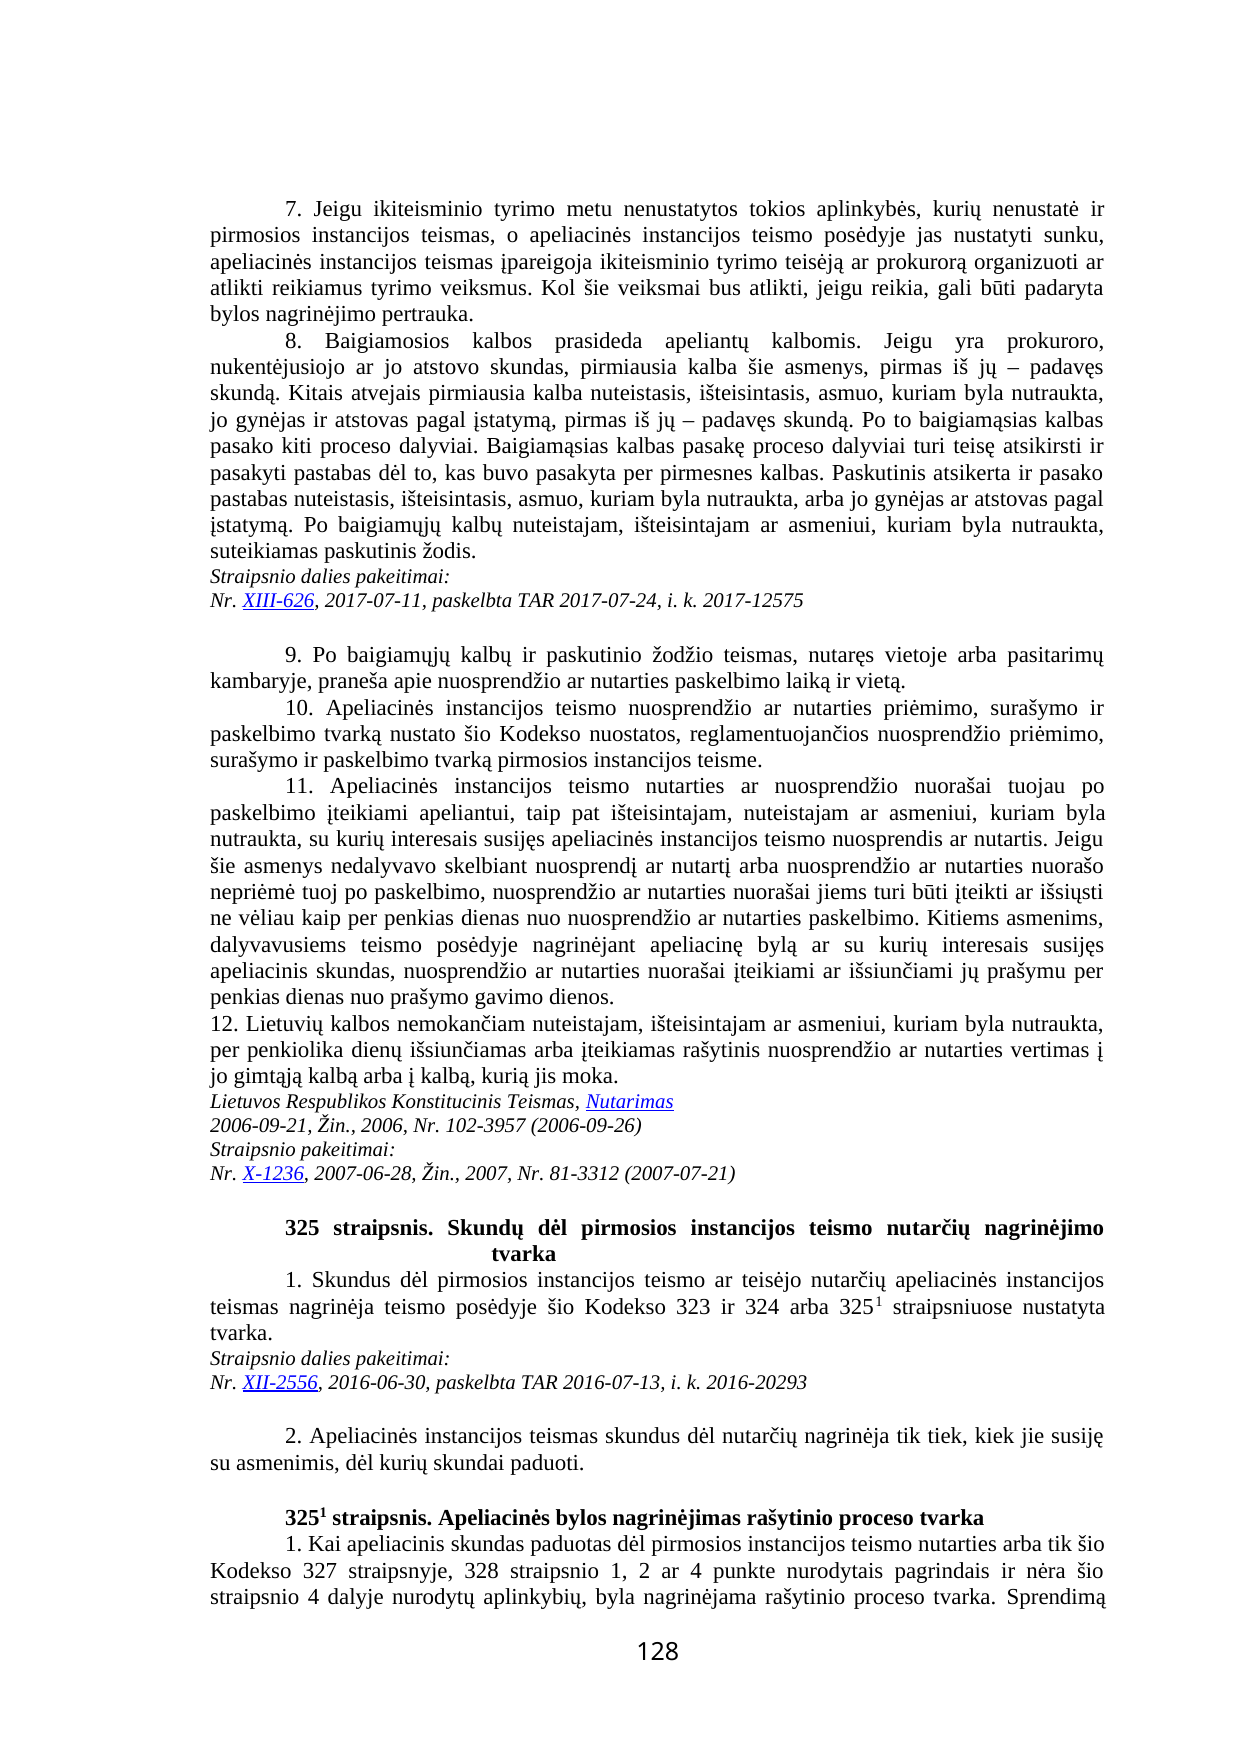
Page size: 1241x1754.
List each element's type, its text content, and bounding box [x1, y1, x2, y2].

text 1. Kai apeliacinis skundas paduotas dėl pirmosios instancijos teismo nutarties arba tik šio Kodekso 327 straipsnyje, 328 straipsnio 1, 2 ar 4 punkte nurodytais pagrindais ir nėra šio straipsnio 4 dalyje nurodytų aplinkybių, byla nagrinėjama rašytinio proceso tvarka. Sprendimą [210, 1530, 1106, 1609]
text Nr. X-1236, 2007-06-28, Žin., 2007, Nr. 81-3312 (2007-07-21) [210, 1161, 1106, 1185]
text Straipsnio dalies pakeitimai: [210, 1346, 1106, 1370]
text 325 straipsnis. Skundų dėl pirmosios instancijos teismo nutarčių nagrinėjimo tvarka [285, 1214, 1106, 1267]
text Straipsnio pakeitimai: [210, 1137, 1106, 1161]
text Straipsnio dalies pakeitimai: [210, 564, 1106, 588]
text 1. Skundus dėl pirmosios instancijos teismo ar teisėjo nutarčių apeliacinės instancijos teismas nagrinėja teismo posėdyje šio Kodekso 323 ir 324 arba 3251 straipsniuose nustatyta tvarka. [210, 1267, 1106, 1346]
text 9. Po baigiamųjų kalbų ir paskutinio žodžio teismas, nutaręs vietoje arba pasitarimų kambaryje, praneša apie nuosprendžio ar nutarties paskelbimo laiką ir vietą. [210, 641, 1106, 693]
text Nr. XIII-626, 2017-07-11, paskelbta TAR 2017-07-24, i. k. 2017-12575 [210, 588, 1106, 612]
text 8. Baigiamosios kalbos prasideda apeliantų kalbomis. Jeigu yra prokuroro, nukentėjusiojo ar jo atstovo skundas, pirmiausia kalba šie asmenys, pirmas iš jų – padavęs skundą. Kitais atvejais pirmiausia kalba nuteistasis, išteisintasis, asmuo, kuriam byla nutraukta, jo gynėjas ir atstovas pagal įstatymą, pirmas iš jų – padavęs skundą. Po to baigiamąsias kalbas pasako kiti proceso dalyviai. Baigiamąsias kalbas pasakę proceso dalyviai turi teisę atsikirsti ir pasakyti pastabas dėl to, kas buvo pasakyta per pirmesnes kalbas. Paskutinis atsikerta ir pasako pastabas nuteistasis, išteisintasis, asmuo, kuriam byla nutraukta, arba jo gynėjas ar atstovas pagal įstatymą. Po baigiamųjų kalbų nuteistajam, išteisintajam ar asmeniui, kuriam byla nutraukta, suteikiamas paskutinis žodis. [210, 327, 1106, 564]
text Lietuvos Respublikos Konstitucinis Teismas, Nutarimas [210, 1089, 1106, 1113]
text 2006-09-21, Žin., 2006, Nr. 102-3957 (2006-09-26) [210, 1113, 1106, 1137]
text 7. Jeigu ikiteisminio tyrimo metu nenustatytos tokios aplinkybės, kurių nenustatė ir pirmosios instancijos teismas, o apeliacinės instancijos teismo posėdyje jas nustatyti sunku, apeliacinės instancijos teismas įpareigoja ikiteisminio tyrimo teisėją ar prokurorą organizuoti ar atlikti reikiamus tyrimo veiksmus. Kol šie veiksmai bus atlikti, jeigu reikia, gali būti padaryta bylos nagrinėjimo pertrauka. [210, 195, 1106, 327]
text 3251 straipsnis. Apeliacinės bylos nagrinėjimas rašytinio proceso tvarka [210, 1504, 1106, 1530]
text 2. Apeliacinės instancijos teismas skundus dėl nutarčių nagrinėja tik tiek, kiek jie susiję su asmenimis, dėl kurių skundai paduoti. [210, 1422, 1106, 1475]
text Nr. XII-2556, 2016-06-30, paskelbta TAR 2016-07-13, i. k. 2016-20293 [210, 1370, 1106, 1394]
text 10. Apeliacinės instancijos teismo nuosprendžio ar nutarties priėmimo, surašymo ir paskelbimo tvarką nustato šio Kodekso nuostatos, reglamentuojančios nuosprendžio priėmimo, surašymo ir paskelbimo tvarką pirmosios instancijos teisme. [210, 693, 1106, 773]
text 12. Lietuvių kalbos nemokančiam nuteistajam, išteisintajam ar asmeniui, kuriam byla nutraukta, per penkiolika dienų išsiunčiamas arba įteikiamas rašytinis nuosprendžio ar nutarties vertimas į jo gimtąją kalbą arba į kalbą, kurią jis moka. [210, 1010, 1106, 1089]
text 11. Apeliacinės instancijos teismo nutarties ar nuosprendžio nuorašai tuojau po paskelbimo įteikiami apeliantui, taip pat išteisintajam, nuteistajam ar asmeniui, kuriam byla nutraukta, su kurių interesais susijęs apeliacinės instancijos teismo nuosprendis ar nutartis. Jeigu šie asmenys nedalyvavo skelbiant nuosprendį ar nutartį arba nuosprendžio ar nutarties nuorašo nepriėmė tuoj po paskelbimo, nuosprendžio ar nutarties nuorašai jiems turi būti įteikti ar išsiųsti ne vėliau kaip per penkias dienas nuo nuosprendžio ar nutarties paskelbimo. Kitiems asmenims, dalyvavusiems teismo posėdyje nagrinėjant apeliacinę bylą ar su kurių interesais susijęs apeliacinis skundas, nuosprendžio ar nutarties nuorašai įteikiami ar išsiunčiami jų prašymu per penkias dienas nuo prašymo gavimo dienos. [210, 773, 1106, 1010]
